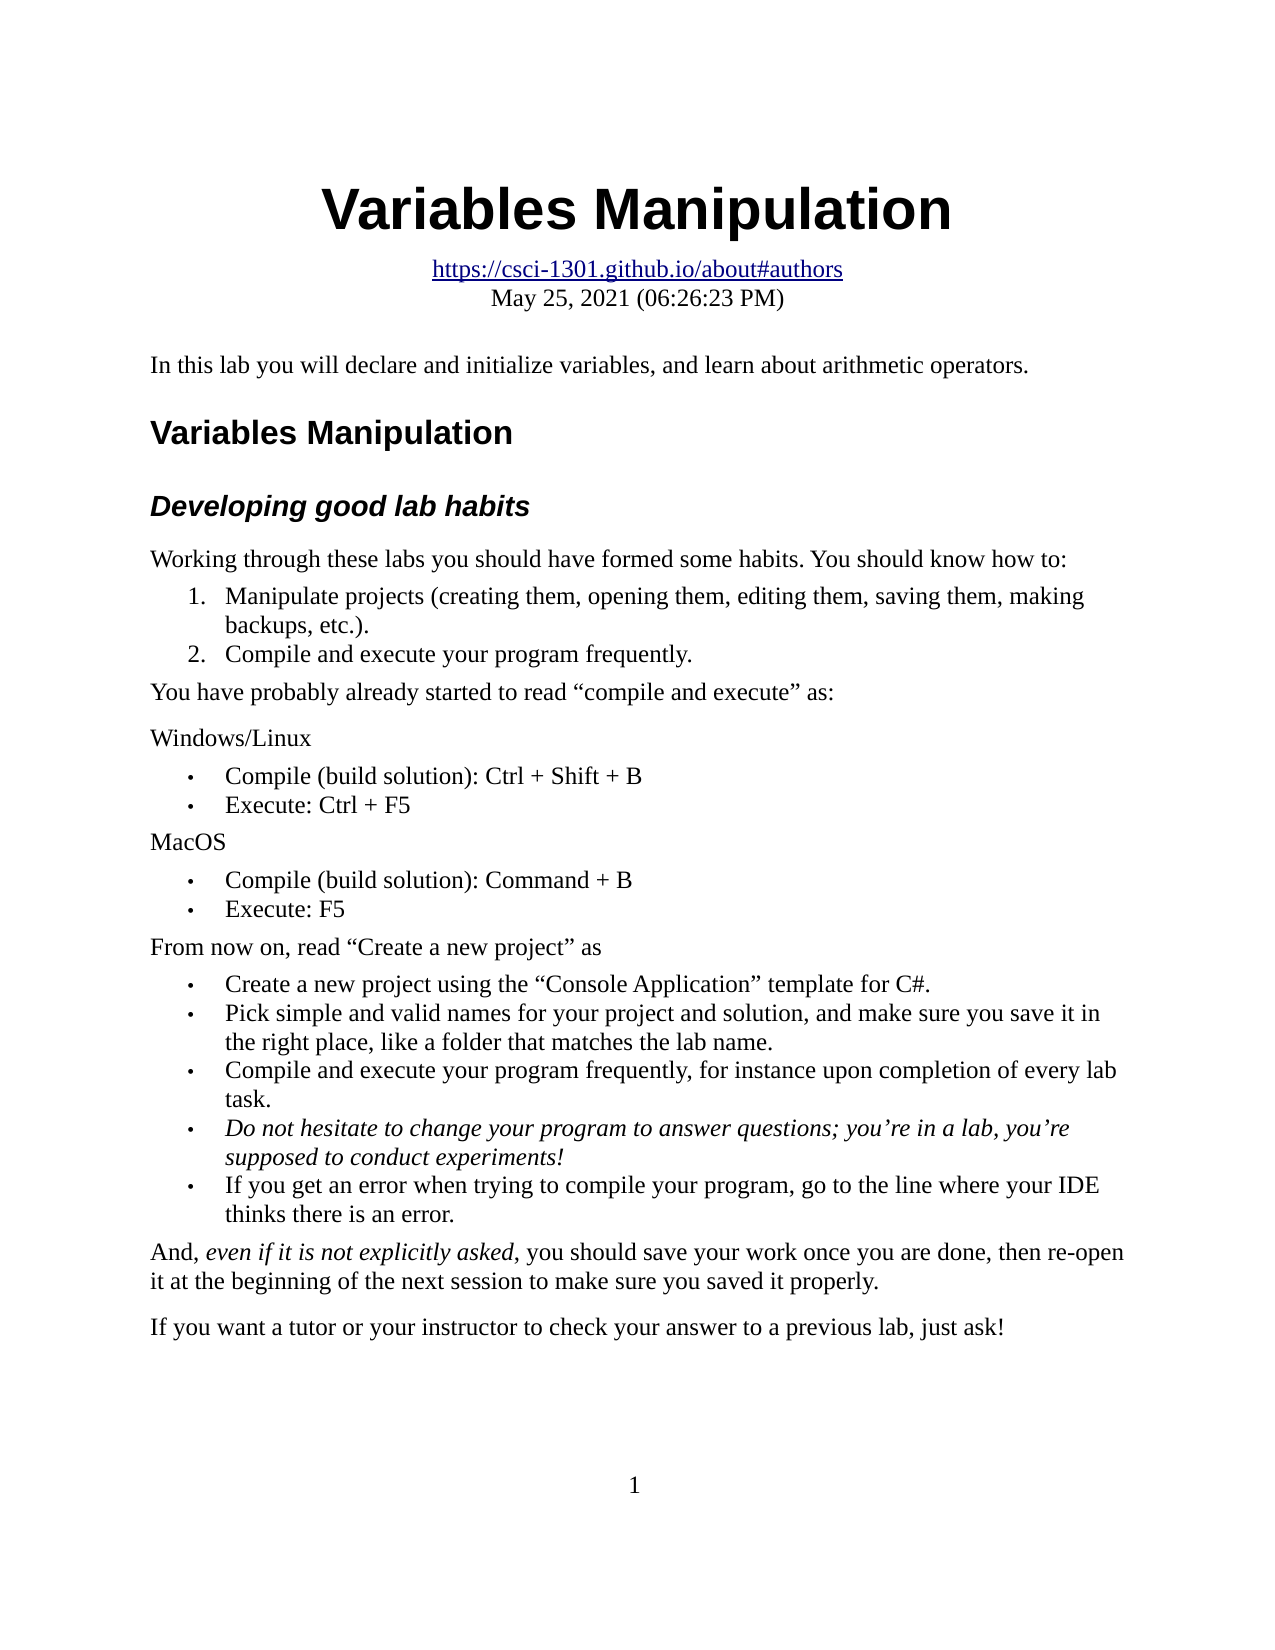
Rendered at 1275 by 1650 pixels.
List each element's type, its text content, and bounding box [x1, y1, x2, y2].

text MacOS [150, 827, 1125, 856]
text From now on, read “Create a new project” as [150, 932, 1125, 960]
text And, even if it is not explicitly asked, you should save your work once you are done, then re-open it at the beginning of the next session to make sure you saved it properly. [150, 1237, 1125, 1294]
title Variables Manipulation [150, 175, 1125, 242]
text https://csci-1301.github.io/about#authors [150, 254, 1125, 283]
list Create a new project using the “Console Application” template for C#. [187, 969, 1125, 998]
text In this lab you will declare and initialize variables, and learn about arithmetic operators. [150, 350, 1125, 378]
list If you get an error when trying to compile your program, go to the line where your IDE thinks there is an error. [187, 1171, 1125, 1228]
list Compile (build solution): Command + B [187, 865, 1125, 894]
list Execute: F5 [187, 894, 1125, 923]
text If you want a tutor or your instructor to check your answer to a previous lab, just ask! [150, 1312, 1125, 1341]
subtitle Developing good lab habits [150, 489, 1125, 522]
list Compile (build solution): Ctrl + Shift + B [187, 761, 1125, 790]
text Working through these labs you should have formed some habits. You should know how to: [150, 544, 1125, 572]
text May 25, 2021 (06:26:23 PM) [150, 283, 1125, 312]
list Manipulate projects (creating them, opening them, editing them, saving them, making backups, etc.). [187, 581, 1125, 639]
list Pick simple and valid names for your project and solution, and make sure you save it in the right place, like a folder that matches the lab name. [187, 998, 1125, 1056]
list Do not hesitate to change your program to answer questions; you’re in a lab, you’re supposed to conduct experiments! [187, 1113, 1125, 1171]
subtitle Variables Manipulation [150, 412, 1125, 451]
text You have probably already started to read “compile and execute” as: [150, 677, 1125, 705]
list Compile and execute your program frequently. [187, 639, 1125, 668]
text Windows/Linux [150, 723, 1125, 752]
list Compile and execute your program frequently, for instance upon completion of every lab task. [187, 1056, 1125, 1113]
list Execute: Ctrl + F5 [187, 790, 1125, 818]
